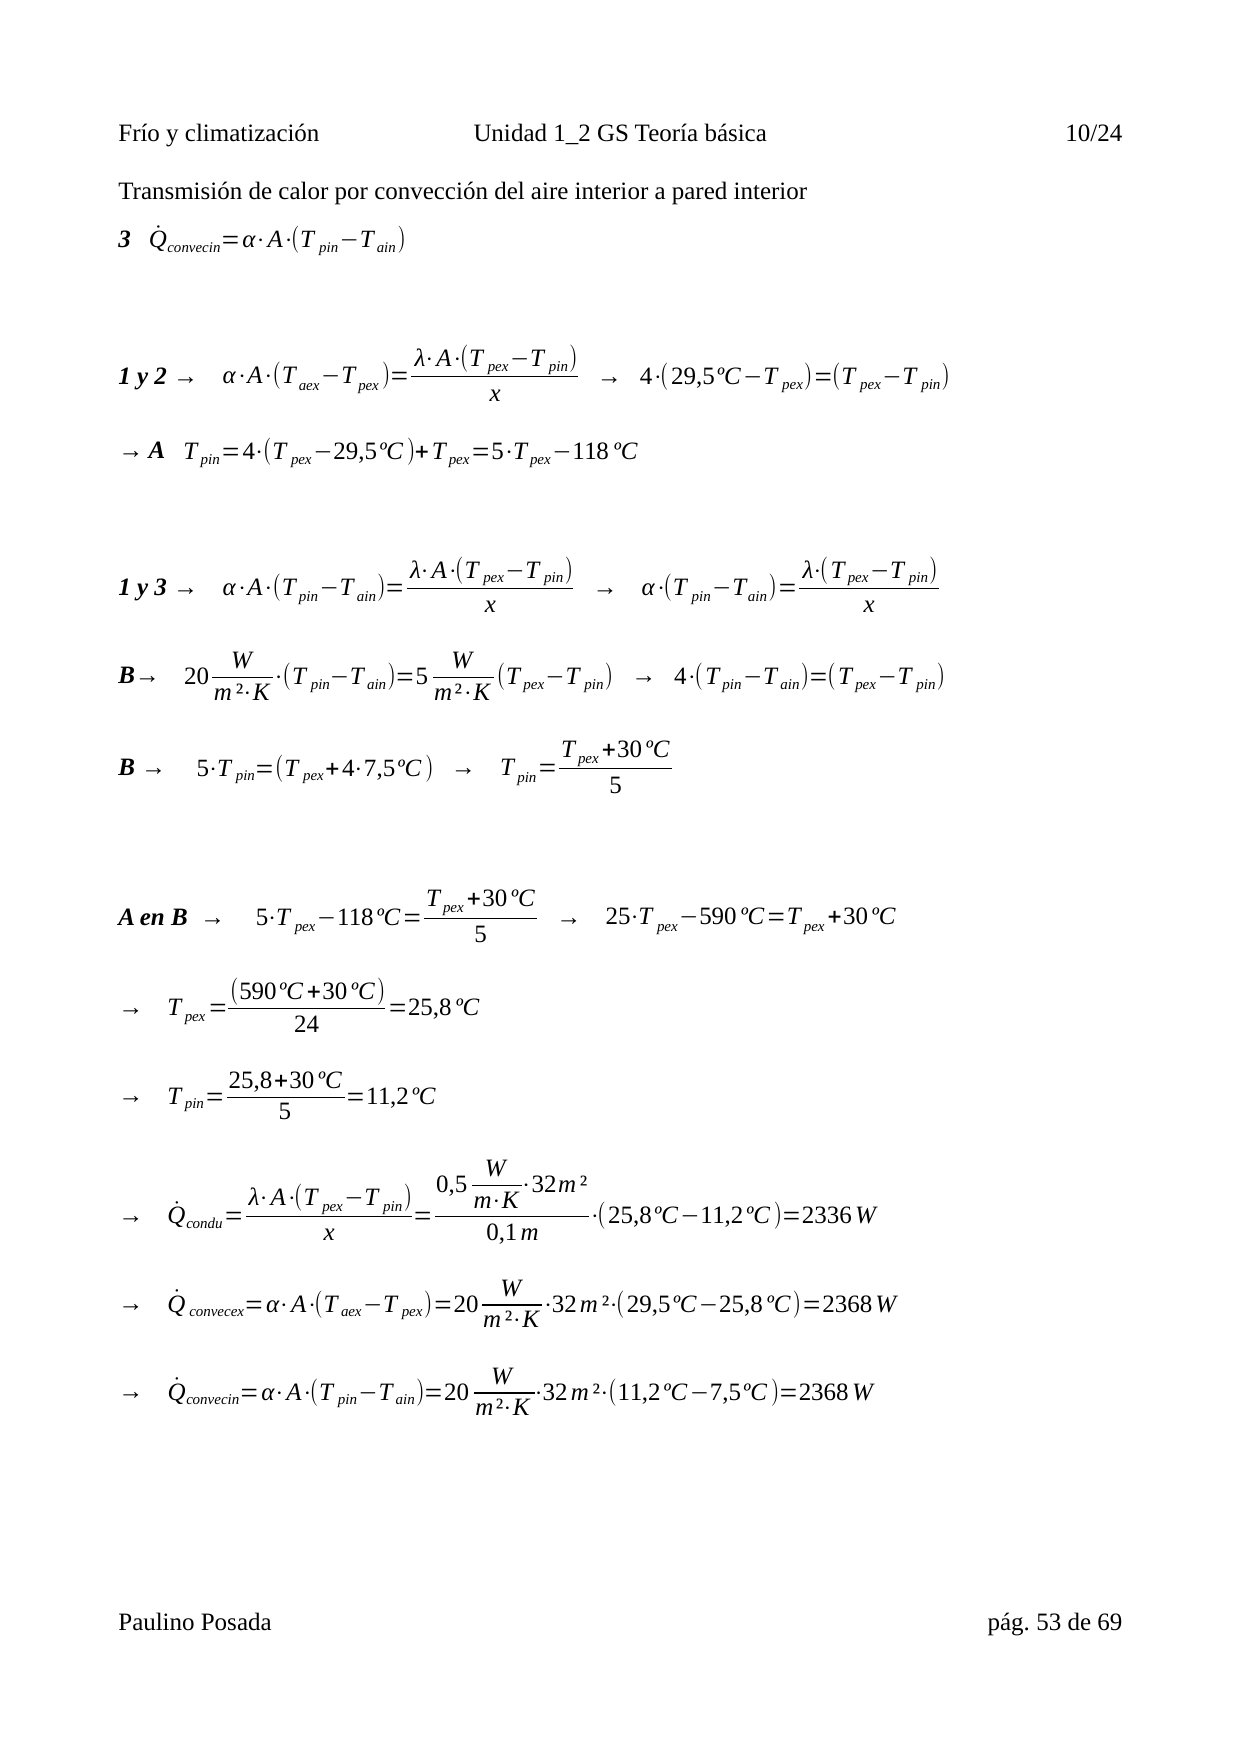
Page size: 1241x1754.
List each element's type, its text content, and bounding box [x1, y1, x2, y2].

text 1 y 3 → → [118, 555, 1122, 618]
text B → → [118, 735, 1122, 798]
text B→ → [118, 647, 1122, 706]
text Transmisión de calor por convección del aire interior a pared interior [118, 176, 1122, 205]
text 1 y 2 → → [118, 343, 1122, 407]
text 3 [118, 224, 1122, 256]
text → [118, 1274, 1122, 1334]
text → [118, 1067, 1122, 1126]
text A en B → → [118, 885, 1122, 948]
text → A [118, 436, 1122, 468]
text → [118, 977, 1122, 1038]
text → [118, 1155, 1122, 1246]
text → [118, 1363, 1122, 1422]
